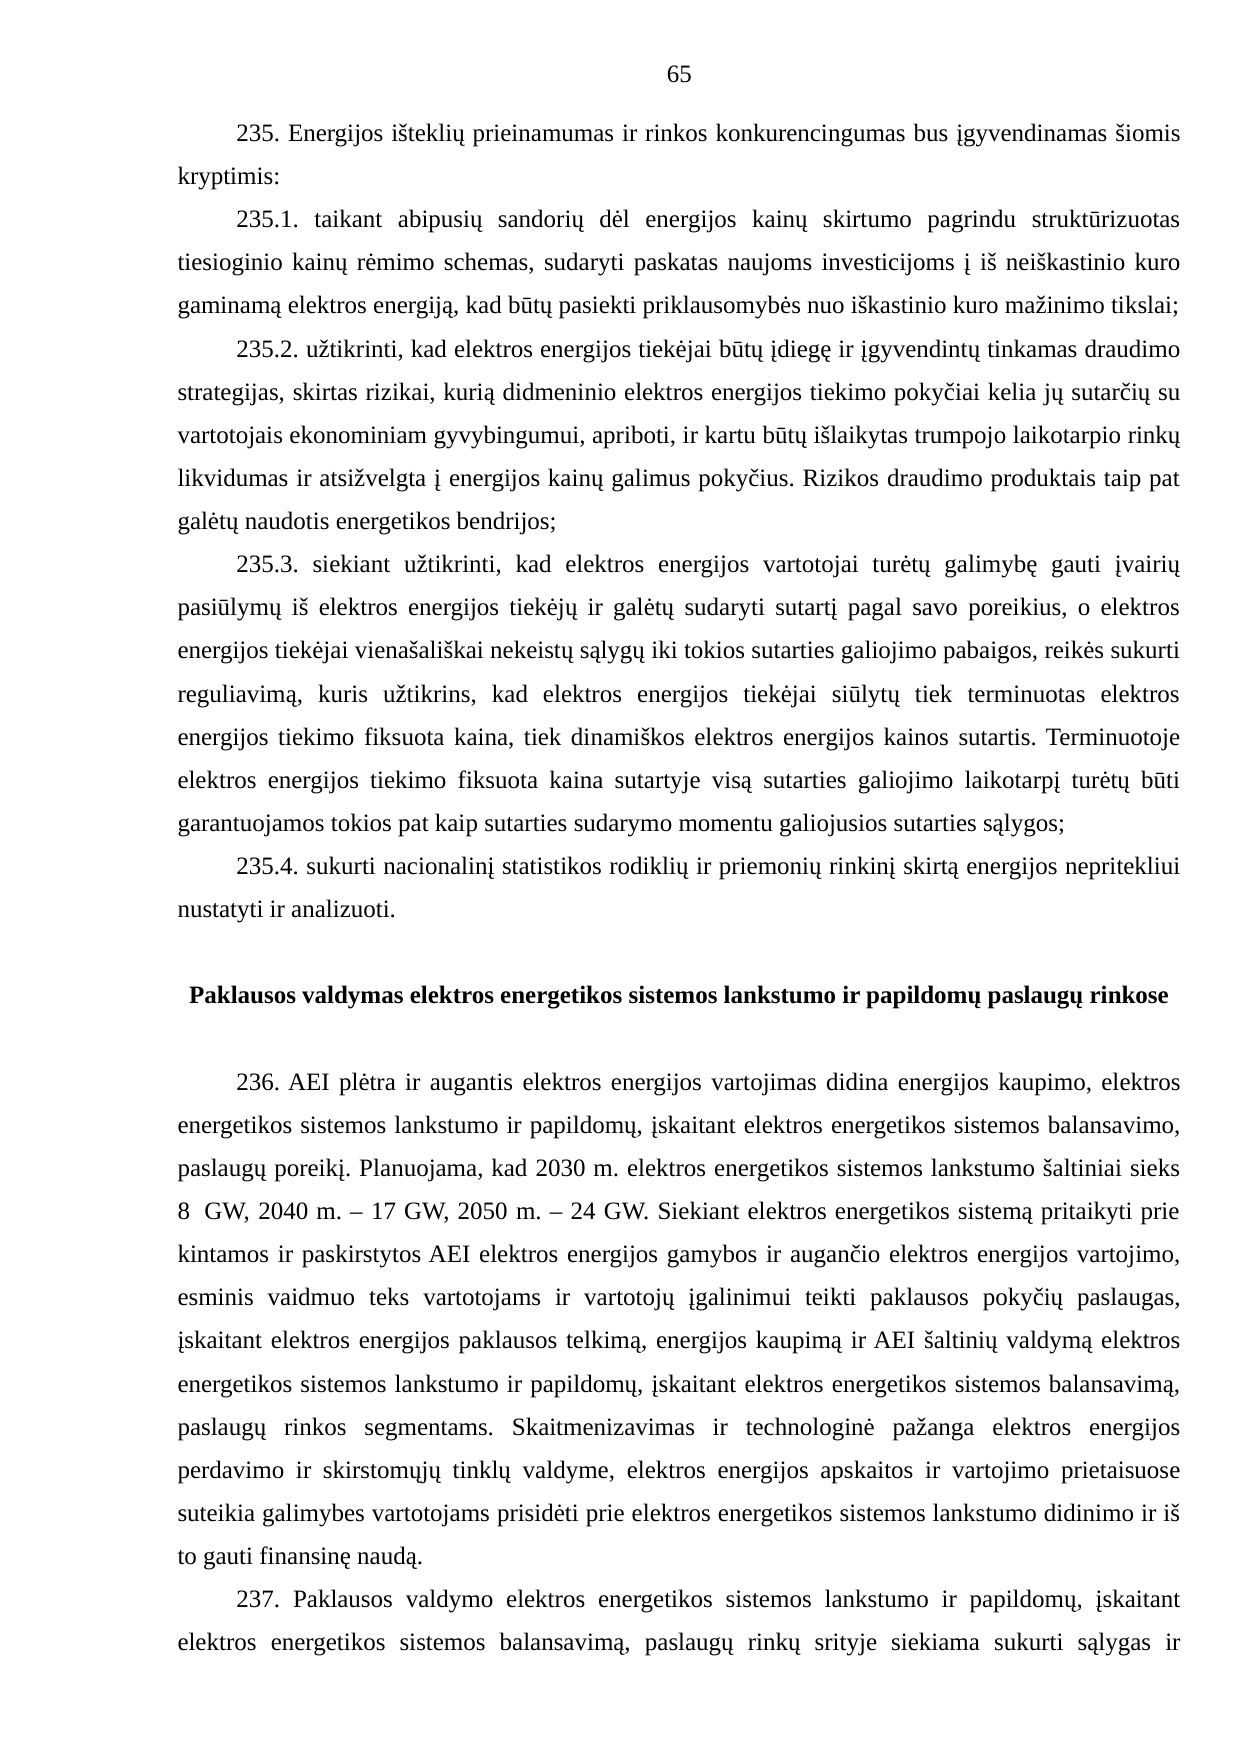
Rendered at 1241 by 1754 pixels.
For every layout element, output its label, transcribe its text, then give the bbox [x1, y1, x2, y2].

text Paklausos valdymas elektros energetikos sistemos lankstumo ir papildomų paslaugų rinkose [177, 981, 1181, 1009]
text 235.2. užtikrinti, kad elektros energijos tiekėjai būtų įdiegę ir įgyvendintų tinkamas draudimo strategijas, skirtas rizikai, kurią didmeninio elektros energijos tiekimo pokyčiai kelia jų sutarčių su vartotojais ekonominiam gyvybingumui, apriboti, ir kartu būtų išlaikytas trumpojo laikotarpio rinkų likvidumas ir atsižvelgta į energijos kainų galimus pokyčius. Rizikos draudimo produktais taip pat galėtų naudotis energetikos bendrijos; [177, 334, 1181, 535]
text 235. Energijos išteklių prieinamumas ir rinkos konkurencingumas bus įgyvendinamas šiomis kryptimis: [177, 118, 1181, 190]
text 235.1. taikant abipusių sandorių dėl energijos kainų skirtumo pagrindu struktūrizuotas tiesioginio kainų rėmimo schemas, sudaryti paskatas naujoms investicijoms į iš neiškastinio kuro gaminamą elektros energiją, kad būtų pasiekti priklausomybės nuo iškastinio kuro mažinimo tikslai; [177, 204, 1181, 319]
text 236. AEI plėtra ir augantis elektros energijos vartojimas didina energijos kaupimo, elektros energetikos sistemos lankstumo ir papildomų, įskaitant elektros energetikos sistemos balansavimo, paslaugų poreikį. Planuojama, kad 2030 m. elektros energetikos sistemos lankstumo šaltiniai sieks 8 GW, 2040 m. – 17 GW, 2050 m. – 24 GW. Siekiant elektros energetikos sistemą pritaikyti prie kintamos ir paskirstytos AEI elektros energijos gamybos ir augančio elektros energijos vartojimo, esminis vaidmuo teks vartotojams ir vartotojų įgalinimui teikti paklausos pokyčių paslaugas, įskaitant elektros energijos paklausos telkimą, energijos kaupimą ir AEI šaltinių valdymą elektros energetikos sistemos lankstumo ir papildomų, įskaitant elektros energetikos sistemos balansavimą, paslaugų rinkos segmentams. Skaitmenizavimas ir technologinė pažanga elektros energijos perdavimo ir skirstomųjų tinklų valdyme, elektros energijos apskaitos ir vartojimo prietaisuose suteikia galimybes vartotojams prisidėti prie elektros energetikos sistemos lankstumo didinimo ir iš to gauti finansinę naudą. [177, 1067, 1181, 1570]
text 235.3. siekiant užtikrinti, kad elektros energijos vartotojai turėtų galimybę gauti įvairių pasiūlymų iš elektros energijos tiekėjų ir galėtų sudaryti sutartį pagal savo poreikius, o elektros energijos tiekėjai vienašališkai nekeistų sąlygų iki tokios sutarties galiojimo pabaigos, reikės sukurti reguliavimą, kuris užtikrins, kad elektros energijos tiekėjai siūlytų tiek terminuotas elektros energijos tiekimo fiksuota kaina, tiek dinamiškos elektros energijos kainos sutartis. Terminuotoje elektros energijos tiekimo fiksuota kaina sutartyje visą sutarties galiojimo laikotarpį turėtų būti garantuojamos tokios pat kaip sutarties sudarymo momentu galiojusios sutarties sąlygos; [177, 549, 1181, 837]
text 235.4. sukurti nacionalinį statistikos rodiklių ir priemonių rinkinį skirtą energijos nepritekliui nustatyti ir analizuoti. [177, 851, 1181, 923]
text 237. Paklausos valdymo elektros energetikos sistemos lankstumo ir papildomų, įskaitant elektros energetikos sistemos balansavimą, paslaugų rinkų srityje siekiama sukurti sąlygas ir [177, 1584, 1181, 1656]
